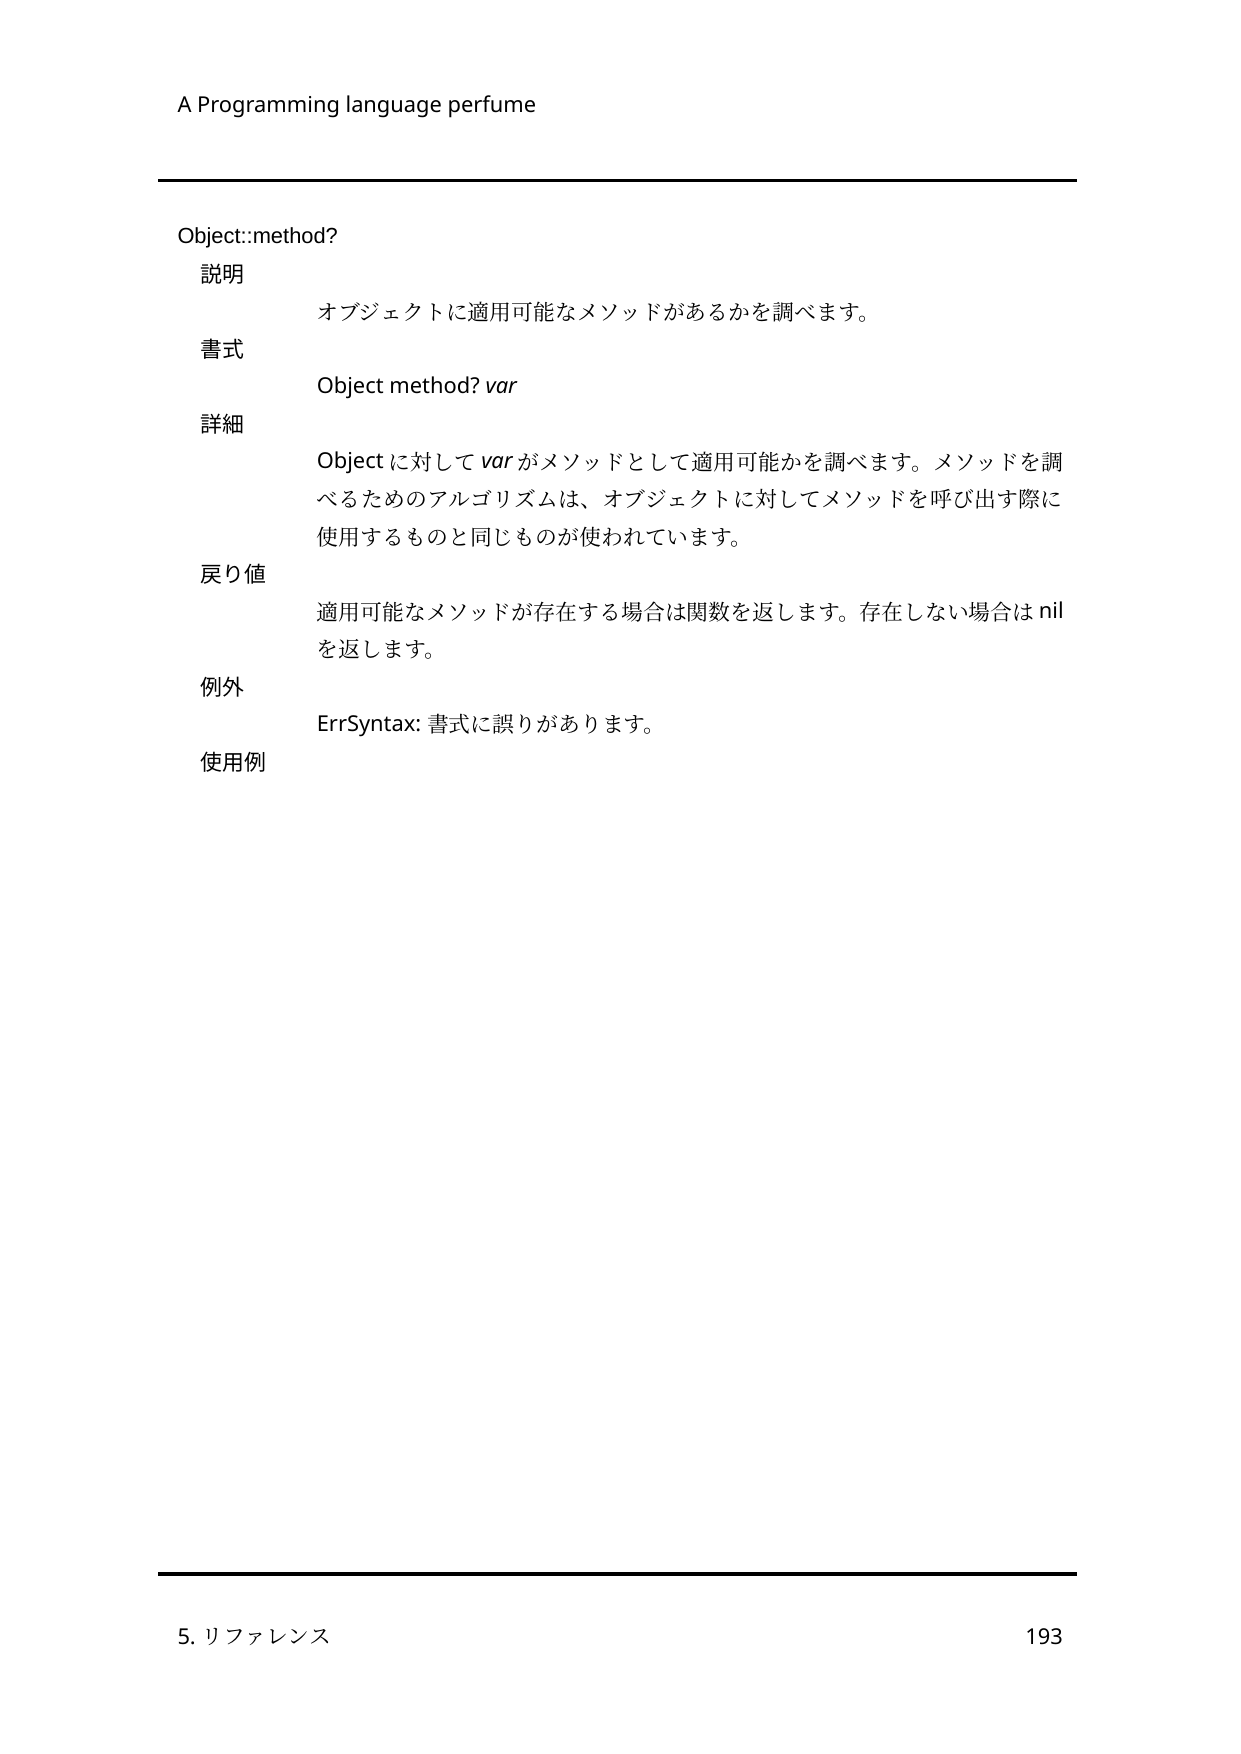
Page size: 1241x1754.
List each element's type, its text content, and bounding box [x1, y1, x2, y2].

table_cell 適用可能なメソッドが存在する場合は関数を返します。存在しない場合はnilを返します。 [317, 554, 1063, 667]
table_cell 使用例 [200, 742, 317, 817]
table_cell 書式 [200, 329, 317, 404]
table_cell Objectに対してvarがメソッドとして適用可能かを調べます。メソッドを調べるためのアルゴリズムは、オブジェクトに対してメソッドを呼び出す際に使用するものと同じものが使われています。 [317, 404, 1063, 554]
table_header オブジェクトに適用可能なメソッドがあるかを調べます。 [317, 254, 1063, 329]
table_cell 例外 [200, 667, 317, 742]
subtitle Object::method? [177, 217, 1063, 254]
table_header 説明 [200, 254, 317, 329]
table_cell 戻り値 [200, 554, 317, 667]
table_cell 詳細 [200, 404, 317, 554]
table_cell ErrSyntax: 書式に誤りがあります。 [317, 667, 1063, 742]
table_cell Object method? var [317, 329, 1063, 404]
table_cell [317, 742, 1063, 817]
